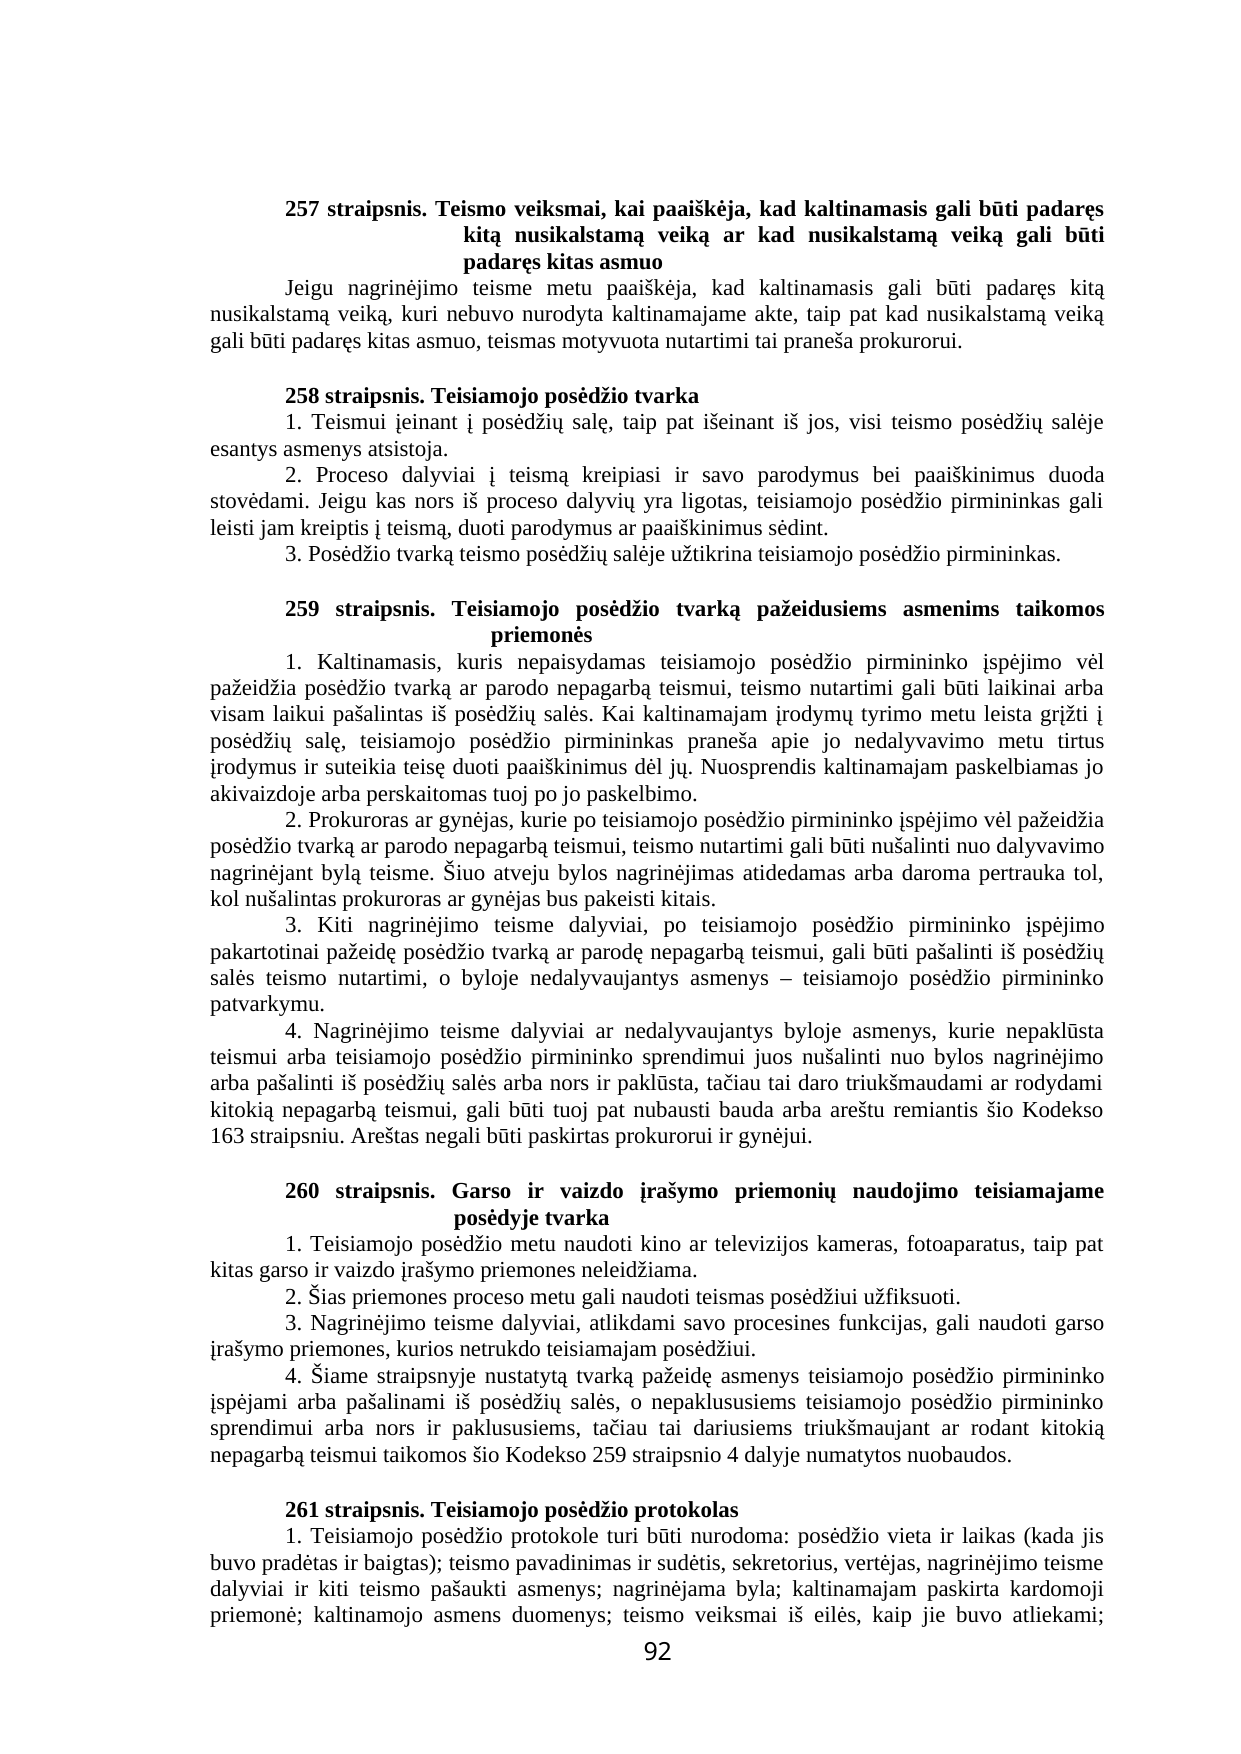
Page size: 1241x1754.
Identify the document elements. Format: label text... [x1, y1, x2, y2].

text 258 straipsnis. Teisiamojo posėdžio tvarka [210, 382, 1106, 408]
text 257 straipsnis. Teismo veiksmai, kai paaiškėja, kad kaltinamasis gali būti padaręs kitą nusikalstamą veiką ar kad nusikalstamą veiką gali būti padaręs kitas asmuo [285, 195, 1106, 274]
text 1. Teismui įeinant į posėdžių salę, taip pat išeinant iš jos, visi teismo posėdžių salėje esantys asmenys atsistoja. [210, 408, 1106, 461]
text 3. Nagrinėjimo teisme dalyviai, atlikdami savo procesines funkcijas, gali naudoti garso įrašymo priemones, kurios netrukdo teisiamajam posėdžiui. [210, 1309, 1106, 1362]
text 2. Prokuroras ar gynėjas, kurie po teisiamojo posėdžio pirmininko įspėjimo vėl pažeidžia posėdžio tvarką ar parodo nepagarbą teismui, teismo nutartimi gali būti nušalinti nuo dalyvavimo nagrinėjant bylą teisme. Šiuo atveju bylos nagrinėjimas atidedamas arba daroma pertrauka tol, kol nušalintas prokuroras ar gynėjas bus pakeisti kitais. [210, 806, 1106, 911]
text 4. Nagrinėjimo teisme dalyviai ar nedalyvaujantys byloje asmenys, kurie nepaklūsta teismui arba teisiamojo posėdžio pirmininko sprendimui juos nušalinti nuo bylos nagrinėjimo arba pašalinti iš posėdžių salės arba nors ir paklūsta, tačiau tai daro triukšmaudami ar rodydami kitokią nepagarbą teismui, gali būti tuoj pat nubausti bauda arba areštu remiantis šio Kodekso 163 straipsniu. Areštas negali būti paskirtas prokurorui ir gynėjui. [210, 1017, 1106, 1148]
text 260 straipsnis. Garso ir vaizdo įrašymo priemonių naudojimo teisiamajame posėdyje tvarka [285, 1177, 1106, 1230]
text 1. Kaltinamasis, kuris nepaisydamas teisiamojo posėdžio pirmininko įspėjimo vėl pažeidžia posėdžio tvarką ar parodo nepagarbą teismui, teismo nutartimi gali būti laikinai arba visam laikui pašalintas iš posėdžių salės. Kai kaltinamajam įrodymų tyrimo metu leista grįžti į posėdžių salę, teisiamojo posėdžio pirmininkas praneša apie jo nedalyvavimo metu tirtus įrodymus ir suteikia teisę duoti paaiškinimus dėl jų. Nuosprendis kaltinamajam paskelbiamas jo akivaizdoje arba perskaitomas tuoj po jo paskelbimo. [210, 648, 1106, 806]
text 4. Šiame straipsnyje nustatytą tvarką pažeidę asmenys teisiamojo posėdžio pirmininko įspėjami arba pašalinami iš posėdžių salės, o nepaklususiems teisiamojo posėdžio pirmininko sprendimui arba nors ir paklususiems, tačiau tai dariusiems triukšmaujant ar rodant kitokią nepagarbą teismui taikomos šio Kodekso 259 straipsnio 4 dalyje numatytos nuobaudos. [210, 1362, 1106, 1467]
text 2. Šias priemones proceso metu gali naudoti teismas posėdžiui užfiksuoti. [210, 1283, 1106, 1309]
text 3. Kiti nagrinėjimo teisme dalyviai, po teisiamojo posėdžio pirmininko įspėjimo pakartotinai pažeidę posėdžio tvarką ar parodę nepagarbą teismui, gali būti pašalinti iš posėdžių salės teismo nutartimi, o byloje nedalyvaujantys asmenys – teisiamojo posėdžio pirmininko patvarkymu. [210, 911, 1106, 1017]
text 1. Teisiamojo posėdžio protokole turi būti nurodoma: posėdžio vieta ir laikas (kada jis buvo pradėtas ir baigtas); teismo pavadinimas ir sudėtis, sekretorius, vertėjas, nagrinėjimo teisme dalyviai ir kiti teismo pašaukti asmenys; nagrinėjama byla; kaltinamajam paskirta kardomoji priemonė; kaltinamojo asmens duomenys; teismo veiksmai iš eilės, kaip jie buvo atliekami; [210, 1522, 1106, 1628]
text 1. Teisiamojo posėdžio metu naudoti kino ar televizijos kameras, fotoaparatus, taip pat kitas garso ir vaizdo įrašymo priemones neleidžiama. [210, 1230, 1106, 1283]
text 259 straipsnis. Teisiamojo posėdžio tvarką pažeidusiems asmenims taikomos priemonės [285, 595, 1106, 648]
text 2. Proceso dalyviai į teismą kreipiasi ir savo parodymus bei paaiškinimus duoda stovėdami. Jeigu kas nors iš proceso dalyvių yra ligotas, teisiamojo posėdžio pirmininkas gali leisti jam kreiptis į teismą, duoti parodymus ar paaiškinimus sėdint. [210, 461, 1106, 540]
text 3. Posėdžio tvarką teismo posėdžių salėje užtikrina teisiamojo posėdžio pirmininkas. [210, 540, 1106, 566]
text Jeigu nagrinėjimo teisme metu paaiškėja, kad kaltinamasis gali būti padaręs kitą nusikalstamą veiką, kuri nebuvo nurodyta kaltinamajame akte, taip pat kad nusikalstamą veiką gali būti padaręs kitas asmuo, teismas motyvuota nutartimi tai praneša prokurorui. [210, 274, 1106, 353]
text 261 straipsnis. Teisiamojo posėdžio protokolas [210, 1496, 1106, 1522]
